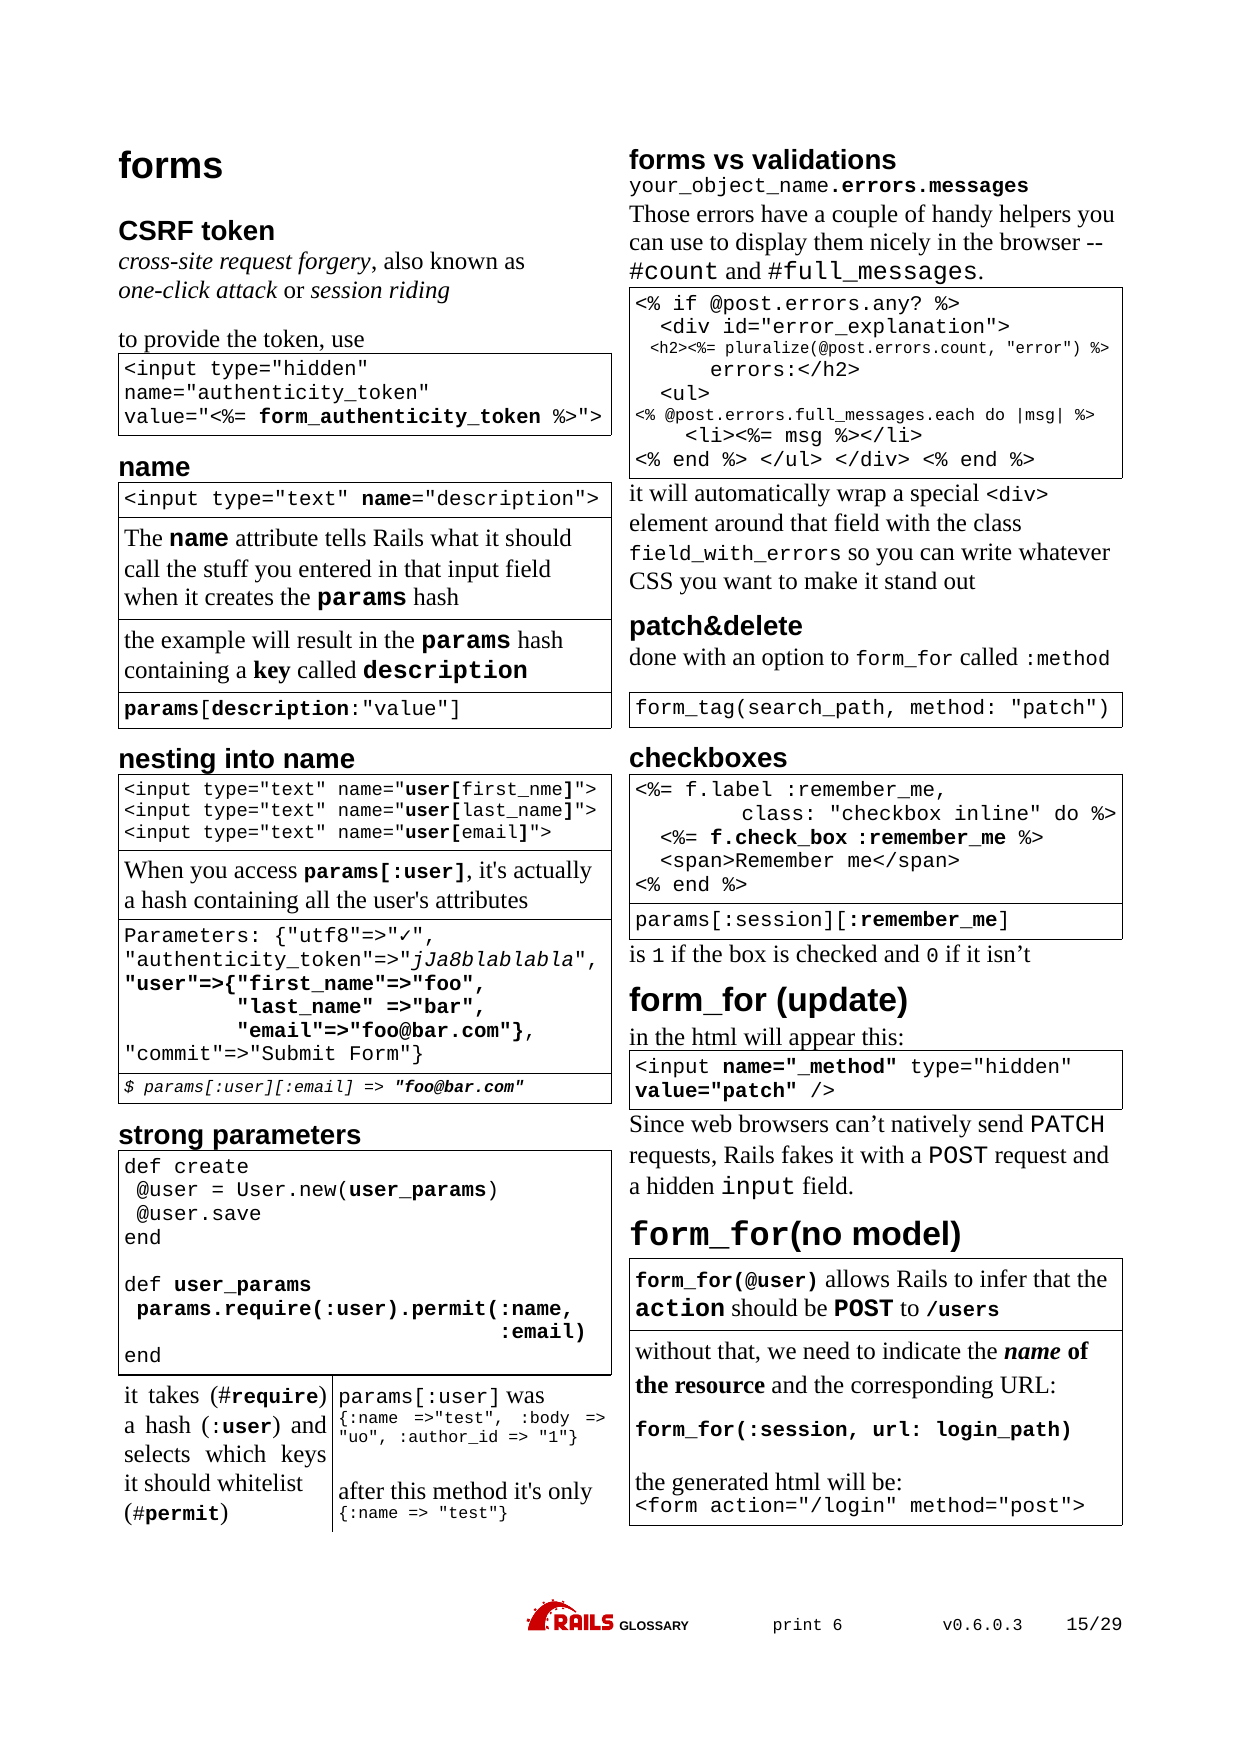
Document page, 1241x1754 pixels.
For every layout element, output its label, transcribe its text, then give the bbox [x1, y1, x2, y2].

table_header <input type="hidden" name="authenticity_token" value="<%= form_authenticity_token %>"> [119, 354, 611, 435]
subtitle checkboxes [629, 742, 1122, 773]
subtitle forms [118, 143, 611, 187]
text done with an option to form_for called :method [629, 642, 1122, 671]
text your_object_name.errors.messages [629, 175, 1122, 199]
text cross-site request forgery, also known as [118, 246, 611, 275]
table_header <input name="_method" type="hidden" value="patch" /> [630, 1051, 1122, 1109]
text Since web browsers can’t natively send PATCH requests, Rails fakes it with a POST request and a hidden input field. [629, 1110, 1122, 1202]
table_header <input type="text" name="user[first_nme]"> <input type="text" name="user[last_name]"> <input type="text" name="user[email]"> [119, 775, 611, 849]
text it will automatically wrap a special <div> element around that field with the class field_with_errors so you can write whatever CSS you want to make it stand out [629, 479, 1122, 595]
subtitle CSRF token [118, 214, 611, 246]
table_header it takes (#require) a hash (:user) and selects which keys it should whitelist (#permit) [118, 1376, 332, 1532]
table_cell The name attribute tells Rails what it should call the stuff you entered in that input field when it creates the params hash [119, 518, 611, 619]
table_header params[:user] was {:name =>"test", :body => "uo", :author_id => "1"} after this method it's only {:name => "test"} [333, 1376, 611, 1532]
text Those errors have a couple of handy helpers you can use to display them nicely in the browser -- #count and #full_messages. [629, 199, 1122, 287]
subtitle strong parameters [118, 1118, 611, 1150]
table_cell When you access params[:user], it's actually a hash containing all the user's attributes [119, 851, 611, 919]
table_cell params[description:"value"] [119, 693, 611, 727]
table_header <%= f.label :remember_me, class: "checkbox inline" do %> <%= f.check_box :remember_me %> <span>Remember me</span> <% end %> [630, 775, 1122, 903]
table_header form_tag(search_path, method: "patch") [630, 693, 1122, 727]
text one-click attack or session riding [118, 275, 611, 303]
table_cell params[:session][:remember_me] [630, 904, 1122, 938]
table_header <% if @post.errors.any? %> <div id="error_explanation"> <h2><%= pluralize(@post.errors.count, "error") %> errors:</h2> <ul> <% @post.errors.full_messages.each do |msg| %> <li><%= msg %></li> <% end %> </ul> </div> <% end %> [630, 288, 1122, 478]
text to provide the token, use [118, 324, 611, 352]
table_header form_for(@user) allows Rails to infer that the action should be POST to /users [630, 1259, 1122, 1330]
table_cell $ params[:user][:email] => "foo@bar.com" [119, 1074, 611, 1103]
subtitle patch&delete [629, 610, 1122, 642]
subtitle form_for (update) [629, 980, 1122, 1019]
table_cell without that, we need to indicate the name of the resource and the corresponding URL: form_for(:session, url: login_path) the generated html will be: <form action="/login" method="post"> [630, 1331, 1122, 1525]
text is 1 if the box is checked and 0 if it isn’t [629, 940, 1122, 968]
table_header def create @user = User.new(user_params) @user.save end def user_params params.require(:user).permit(:name, :email) end [119, 1151, 611, 1374]
text in the html will appear this: [629, 1022, 1122, 1050]
subtitle forms vs validations [629, 143, 1122, 175]
subtitle nesting into name [118, 742, 611, 774]
table_header <input type="text" name="description"> [119, 483, 611, 517]
subtitle form_for(no model) [629, 1213, 1122, 1255]
table_cell the example will result in the params hash containing a key called description [119, 620, 611, 692]
subtitle name [118, 450, 611, 482]
table_cell Parameters: {"utf8"=>"✓", "authenticity_token"=>"jJa8blablabla", "user"=>{"first_name"=>"foo", "last_name" =>"bar", "email"=>"foo@bar.com"}, "commit"=>"Submit Form"} [119, 920, 611, 1073]
